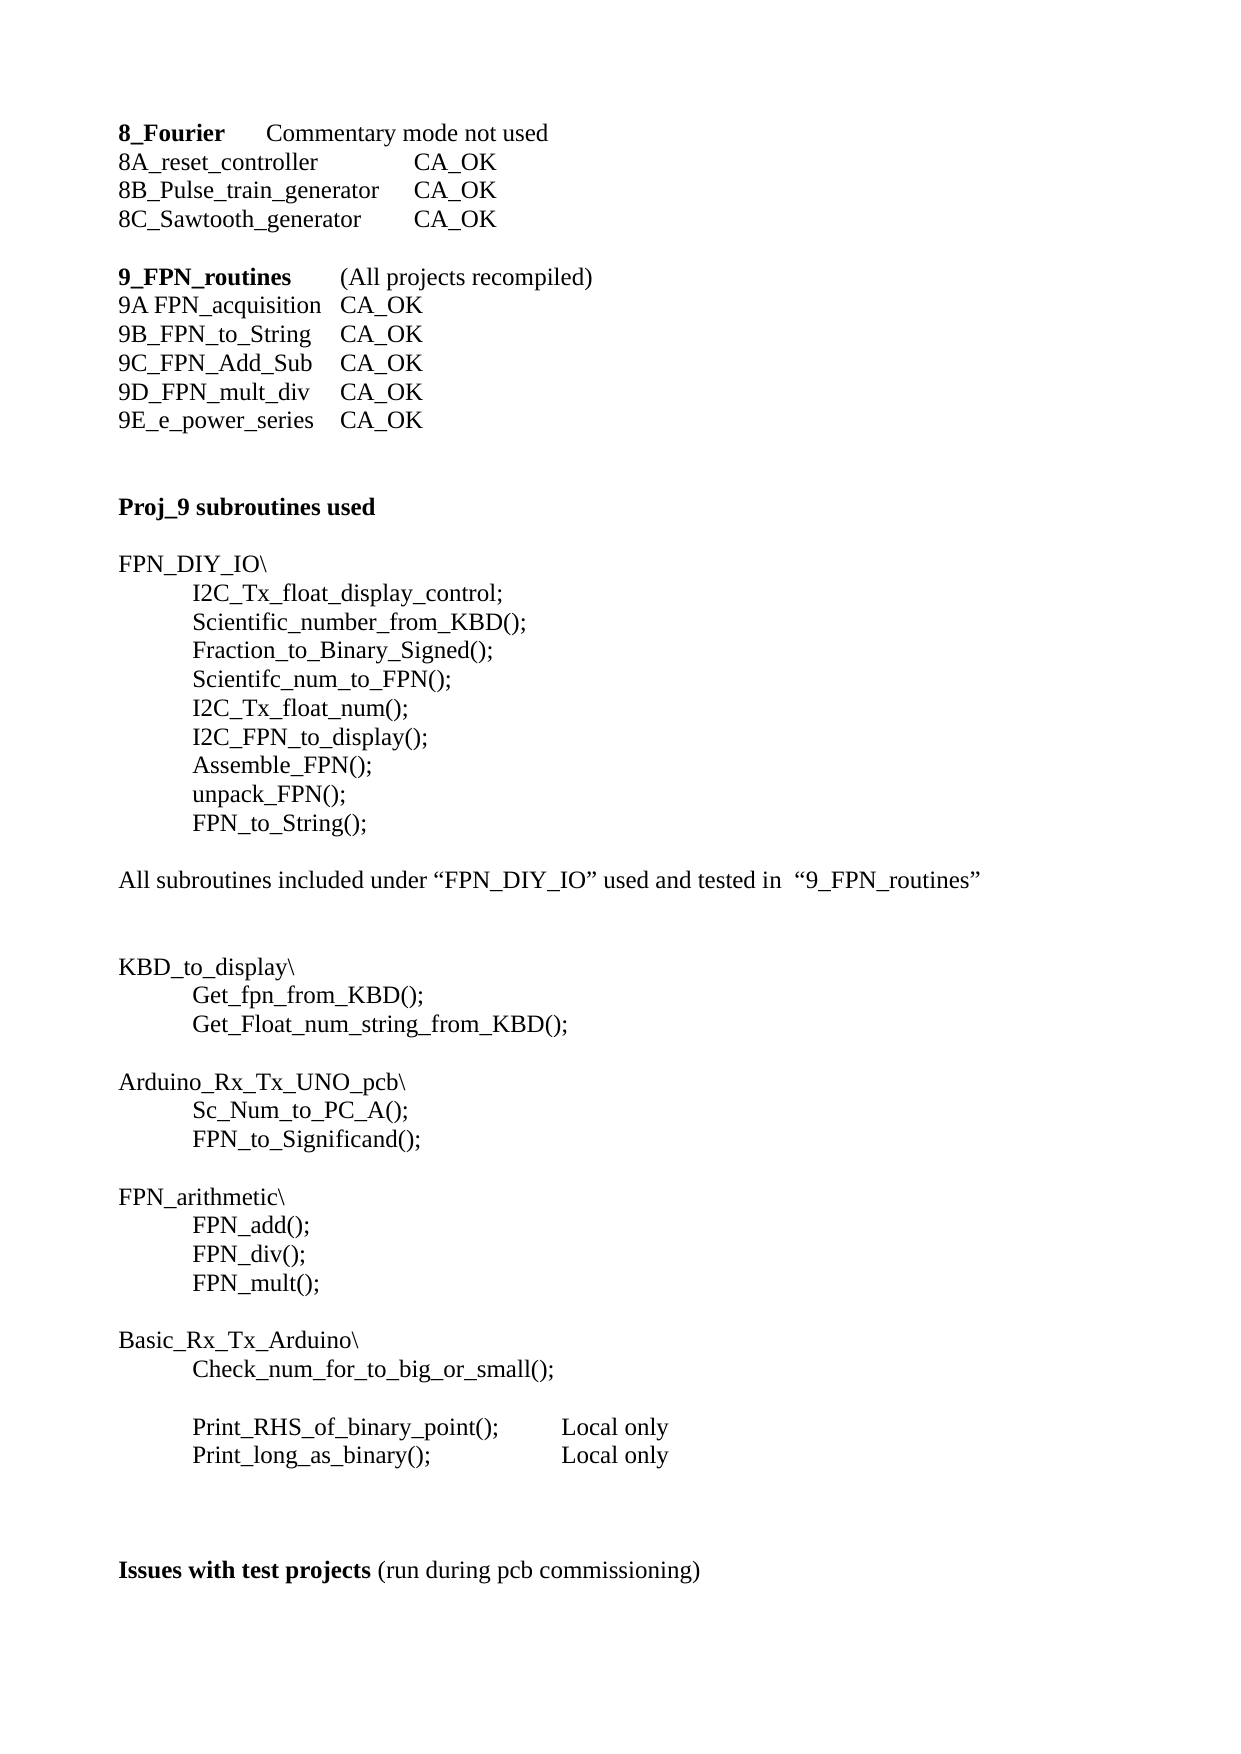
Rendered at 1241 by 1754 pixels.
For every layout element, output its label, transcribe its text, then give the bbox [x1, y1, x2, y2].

text unpack_FPN(); [118, 779, 1122, 808]
text 8A_reset_controller CA_OK [118, 147, 1122, 176]
text Proj_9 subroutines used [118, 492, 1122, 521]
text 8C_Sawtooth_generator CA_OK [118, 204, 1122, 233]
text Scientific_number_from_KBD(); [118, 607, 1122, 636]
text Print_long_as_binary(); Local only [118, 1441, 1122, 1469]
text All subroutines included under “FPN_DIY_IO” used and tested in “9_FPN_routines” [118, 866, 1122, 894]
text Get_fpn_from_KBD(); [118, 981, 1122, 1009]
text I2C_Tx_float_num(); [118, 693, 1122, 722]
text 9C_FPN_Add_Sub CA_OK [118, 348, 1122, 377]
text FPN_div(); [118, 1239, 1122, 1268]
text Basic_Rx_Tx_Arduino\ [118, 1326, 1122, 1354]
text Assemble_FPN(); [118, 751, 1122, 779]
text Arduino_Rx_Tx_UNO_pcb\ [118, 1067, 1122, 1096]
text FPN_to_Significand(); [118, 1124, 1122, 1153]
text FPN_to_String(); [118, 808, 1122, 837]
text Check_num_for_to_big_or_small(); [118, 1354, 1122, 1383]
text KBD_to_display\ [118, 952, 1122, 981]
text FPN_mult(); [118, 1268, 1122, 1297]
text FPN_arithmetic\ [118, 1182, 1122, 1211]
text I2C_FPN_to_display(); [118, 722, 1122, 751]
text 9A FPN_acquisition CA_OK [118, 291, 1122, 319]
text FPN_DIY_IO\ [118, 549, 1122, 578]
text Issues with test projects (run during pcb commissioning) [118, 1556, 1122, 1584]
text Fraction_to_Binary_Signed(); [118, 636, 1122, 664]
text Sc_Num_to_PC_A(); [118, 1096, 1122, 1124]
text Print_RHS_of_binary_point(); Local only [118, 1412, 1122, 1441]
text 9_FPN_routines (All projects recompiled) [118, 262, 1122, 291]
text 9D_FPN_mult_div CA_OK [118, 377, 1122, 406]
text I2C_Tx_float_display_control; [118, 578, 1122, 607]
text 9E_e_power_series CA_OK [118, 406, 1122, 434]
text Get_Float_num_string_from_KBD(); [118, 1009, 1122, 1038]
text Scientifc_num_to_FPN(); [118, 664, 1122, 693]
text 8_Fourier Commentary mode not used [118, 118, 1122, 147]
text FPN_add(); [118, 1211, 1122, 1239]
text 9B_FPN_to_String CA_OK [118, 319, 1122, 348]
text 8B_Pulse_train_generator CA_OK [118, 176, 1122, 204]
